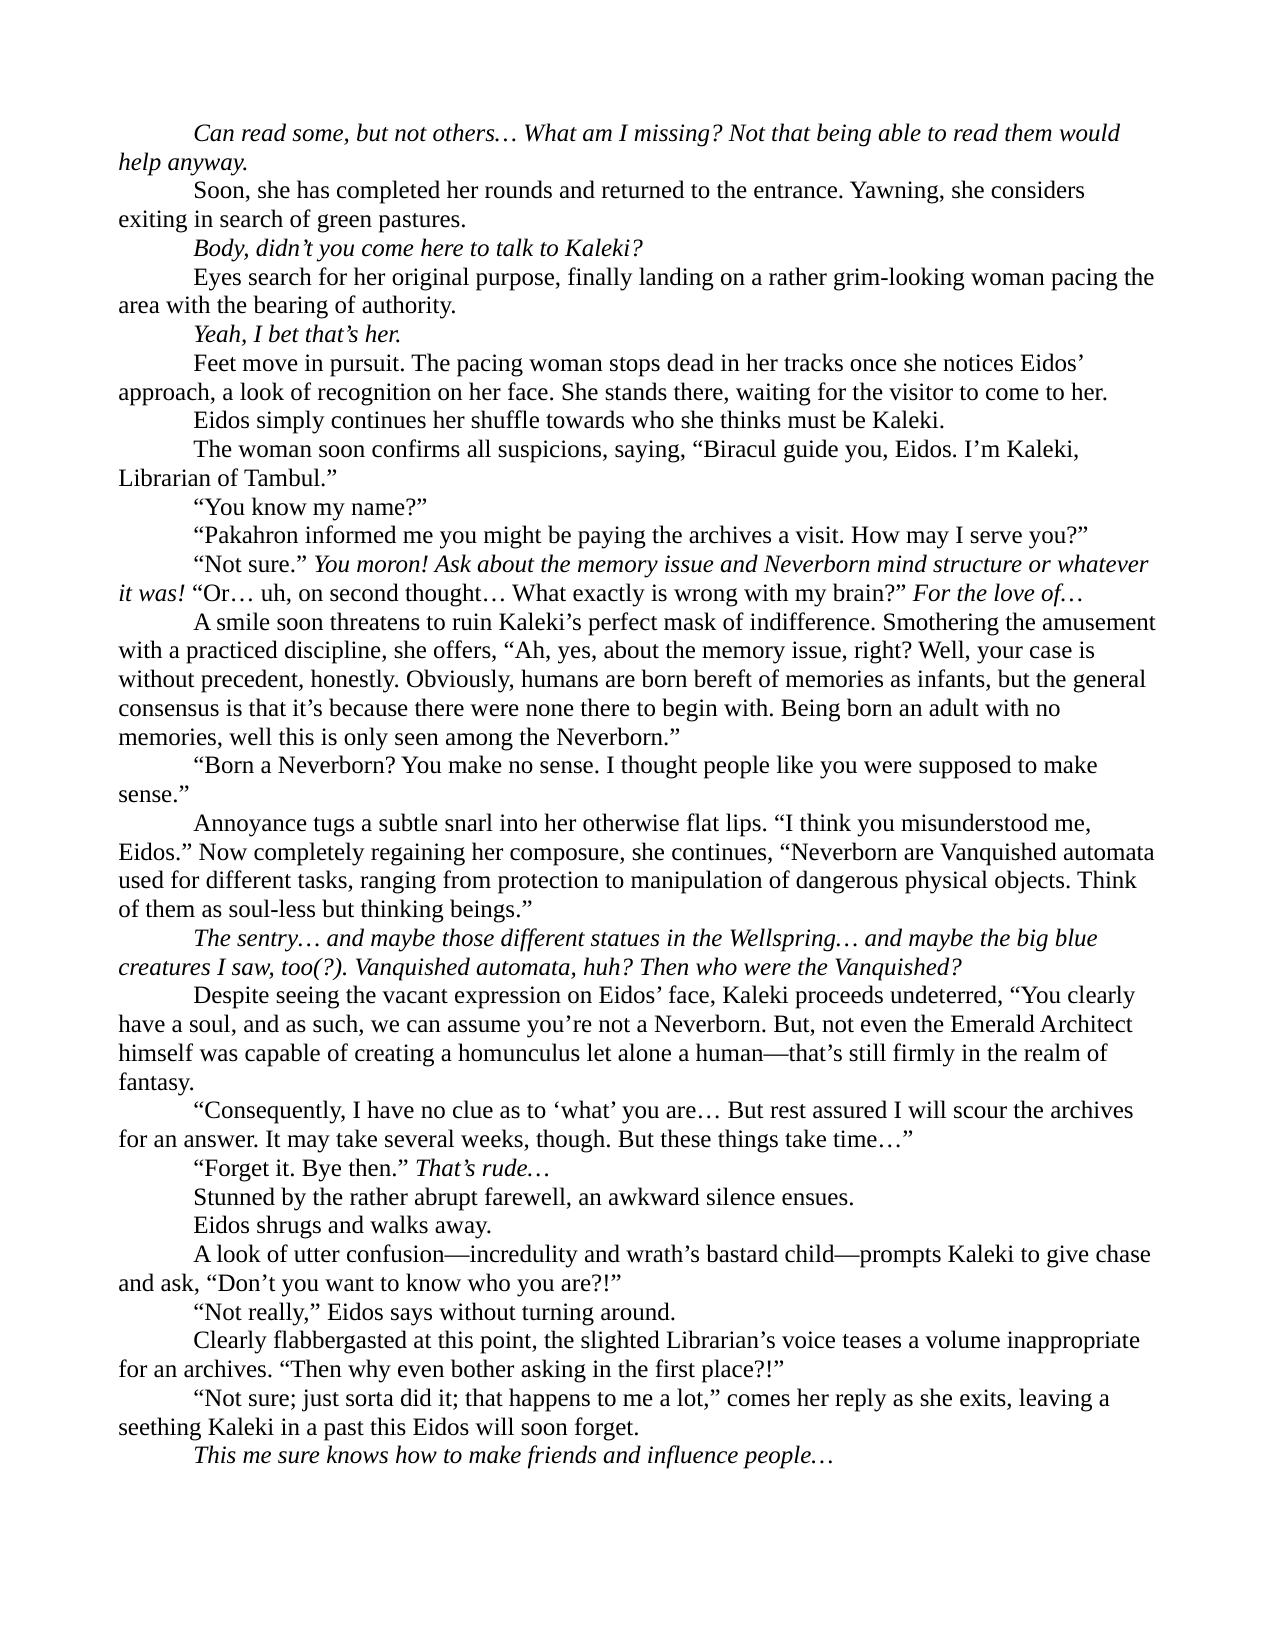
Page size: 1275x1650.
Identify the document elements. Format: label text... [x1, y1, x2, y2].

text Stunned by the rather abrupt farewell, an awkward silence ensues. [118, 1182, 1157, 1211]
text “Born a Neverborn? You make no sense. I thought people like you were supposed to make sense.” [118, 751, 1157, 808]
text “You know my name?” [118, 492, 1157, 521]
text Eyes search for her original purpose, finally landing on a rather grim-looking woman pacing the area with the bearing of authority. [118, 262, 1157, 319]
text “Consequently, I have no clue as to ‘what’ you are… But rest assured I will scour the archives for an answer. It may take several weeks, though. But these things take time…” [118, 1096, 1157, 1153]
text “Not really,” Eidos says without turning around. [118, 1297, 1157, 1326]
text “Not sure.” You moron! Ask about the memory issue and Neverborn mind structure or whatever it was! “Or… uh, on second thought… What exactly is wrong with my brain?” For the love of… [118, 549, 1157, 607]
text The sentry… and maybe those different statues in the Wellspring… and maybe the big blue creatures I saw, too(?). Vanquished automata, huh? Then who were the Vanquished? [118, 923, 1157, 981]
text Eidos shrugs and walks away. [118, 1211, 1157, 1239]
text Can read some, but not others… What am I missing? Not that being able to read them would help anyway. [118, 118, 1157, 176]
text “Not sure; just sorta did it; that happens to me a lot,” comes her reply as she exits, leaving a seething Kaleki in a past this Eidos will soon forget. [118, 1383, 1157, 1441]
text Annoyance tugs a subtle snarl into her otherwise flat lips. “I think you misunderstood me, Eidos.” Now completely regaining her composure, she continues, “Neverborn are Vanquished automata used for different tasks, ranging from protection to manipulation of dangerous physical objects. Think of them as soul-less but thinking beings.” [118, 808, 1157, 923]
text Soon, she has completed her rounds and returned to the entrance. Yawning, she considers exiting in search of green pastures. [118, 176, 1157, 233]
text Clearly flabbergasted at this point, the slighted Librarian’s voice teases a volume inappropriate for an archives. “Then why even bother asking in the first place?!” [118, 1326, 1157, 1383]
text The woman soon confirms all suspicions, saying, “Biracul guide you, Eidos. I’m Kaleki, Librarian of Tambul.” [118, 434, 1157, 492]
text This me sure knows how to make friends and influence people… [118, 1441, 1157, 1469]
text Eidos simply continues her shuffle towards who she thinks must be Kaleki. [118, 406, 1157, 434]
text A look of utter confusion—incredulity and wrath’s bastard child—prompts Kaleki to give chase and ask, “Don’t you want to know who you are?!” [118, 1239, 1157, 1297]
text Body, didn’t you come here to talk to Kaleki? [118, 233, 1157, 262]
text Feet move in pursuit. The pacing woman stops dead in her tracks once she notices Eidos’ approach, a look of recognition on her face. She stands there, waiting for the visitor to come to her. [118, 348, 1157, 406]
text Yeah, I bet that’s her. [118, 319, 1157, 348]
text Despite seeing the vacant expression on Eidos’ face, Kaleki proceeds undeterred, “You clearly have a soul, and as such, we can assume you’re not a Neverborn. But, not even the Emerald Architect himself was capable of creating a homunculus let alone a human—that’s still firmly in the realm of fantasy. [118, 981, 1157, 1096]
text A smile soon threatens to ruin Kaleki’s perfect mask of indifference. Smothering the amusement with a practiced discipline, she offers, “Ah, yes, about the memory issue, right? Well, your case is without precedent, honestly. Obviously, humans are born bereft of memories as infants, but the general consensus is that it’s because there were none there to begin with. Being born an adult with no memories, well this is only seen among the Neverborn.” [118, 607, 1157, 751]
text “Forget it. Bye then.” That’s rude… [118, 1153, 1157, 1182]
text “Pakahron informed me you might be paying the archives a visit. How may I serve you?” [118, 521, 1157, 549]
